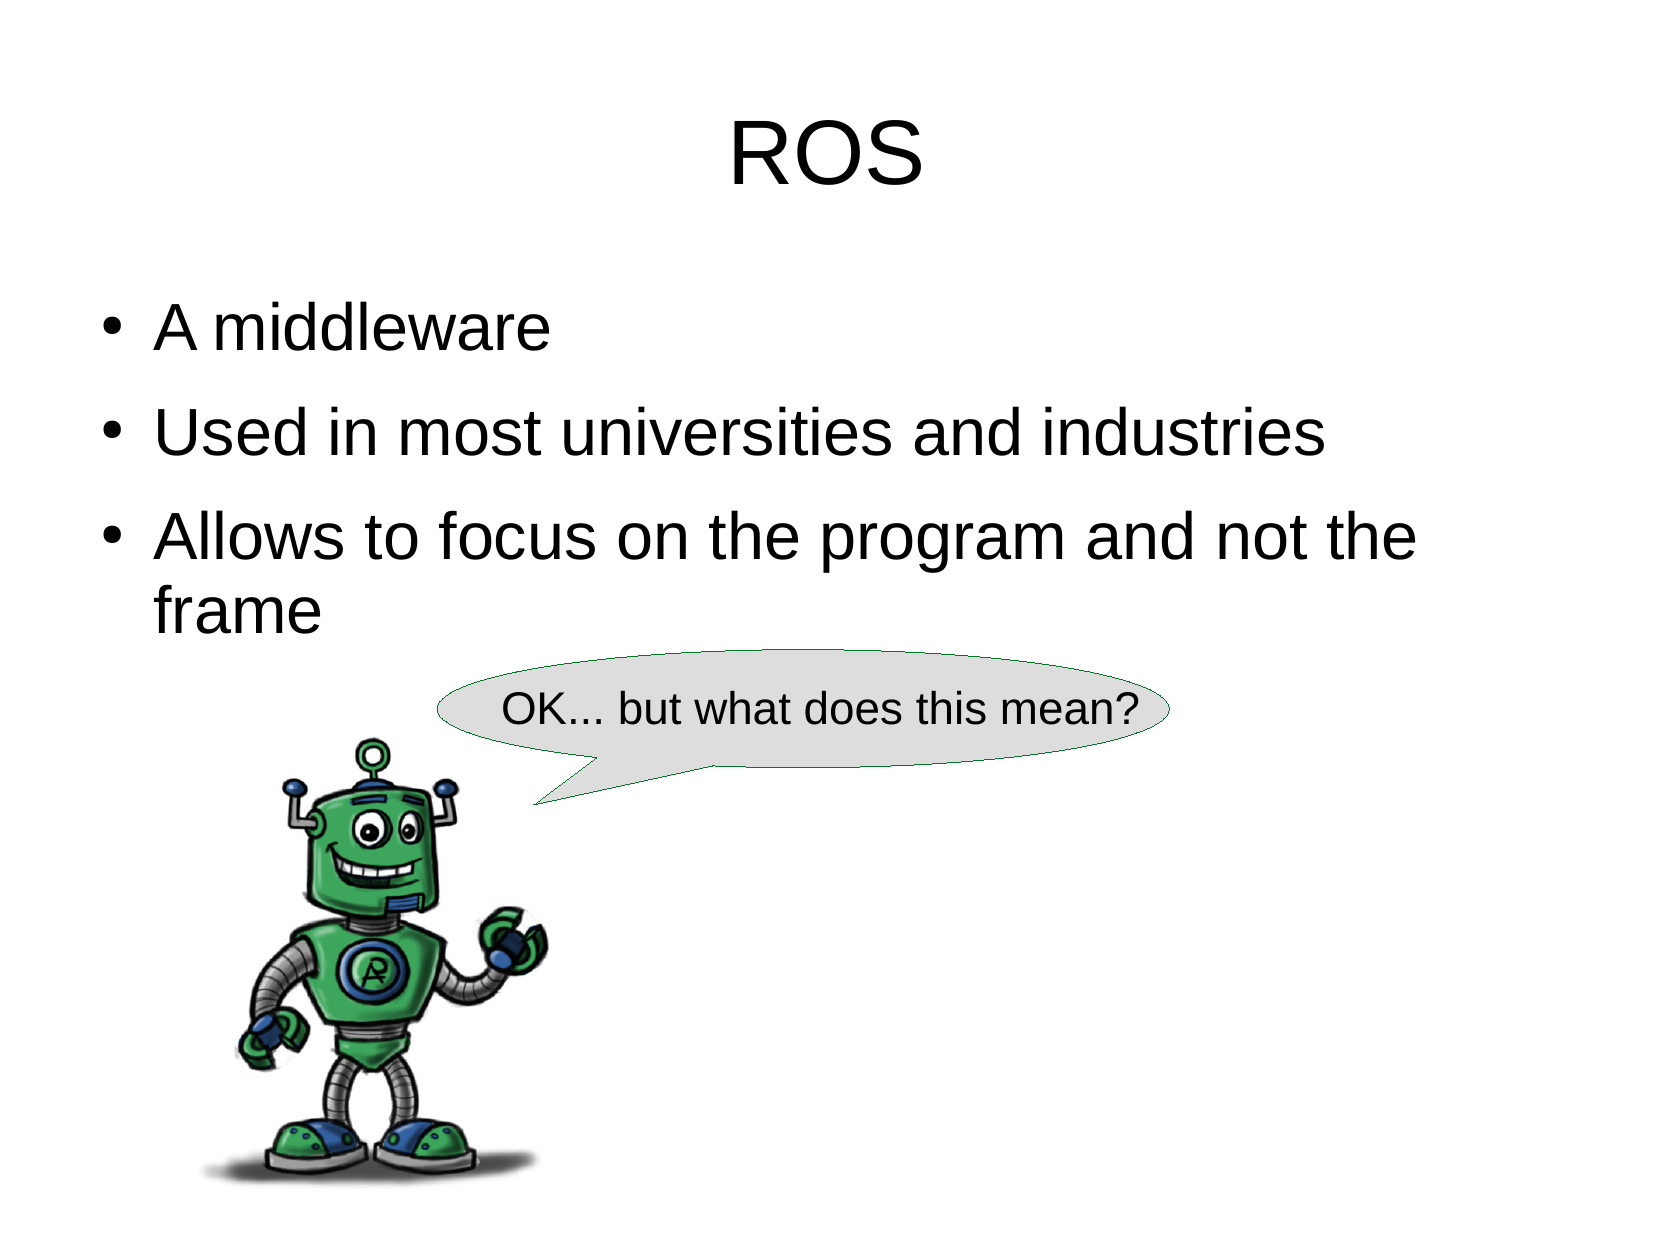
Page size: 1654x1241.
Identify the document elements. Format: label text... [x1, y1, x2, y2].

text_box OK... but what does this mean? [437, 649, 1170, 805]
title ROS [82, 49, 1571, 257]
picture [179, 1010, 567, 1205]
list A middleware Used in most universities and industries Allows to focus on the program and not the frame [82, 290, 1571, 1010]
